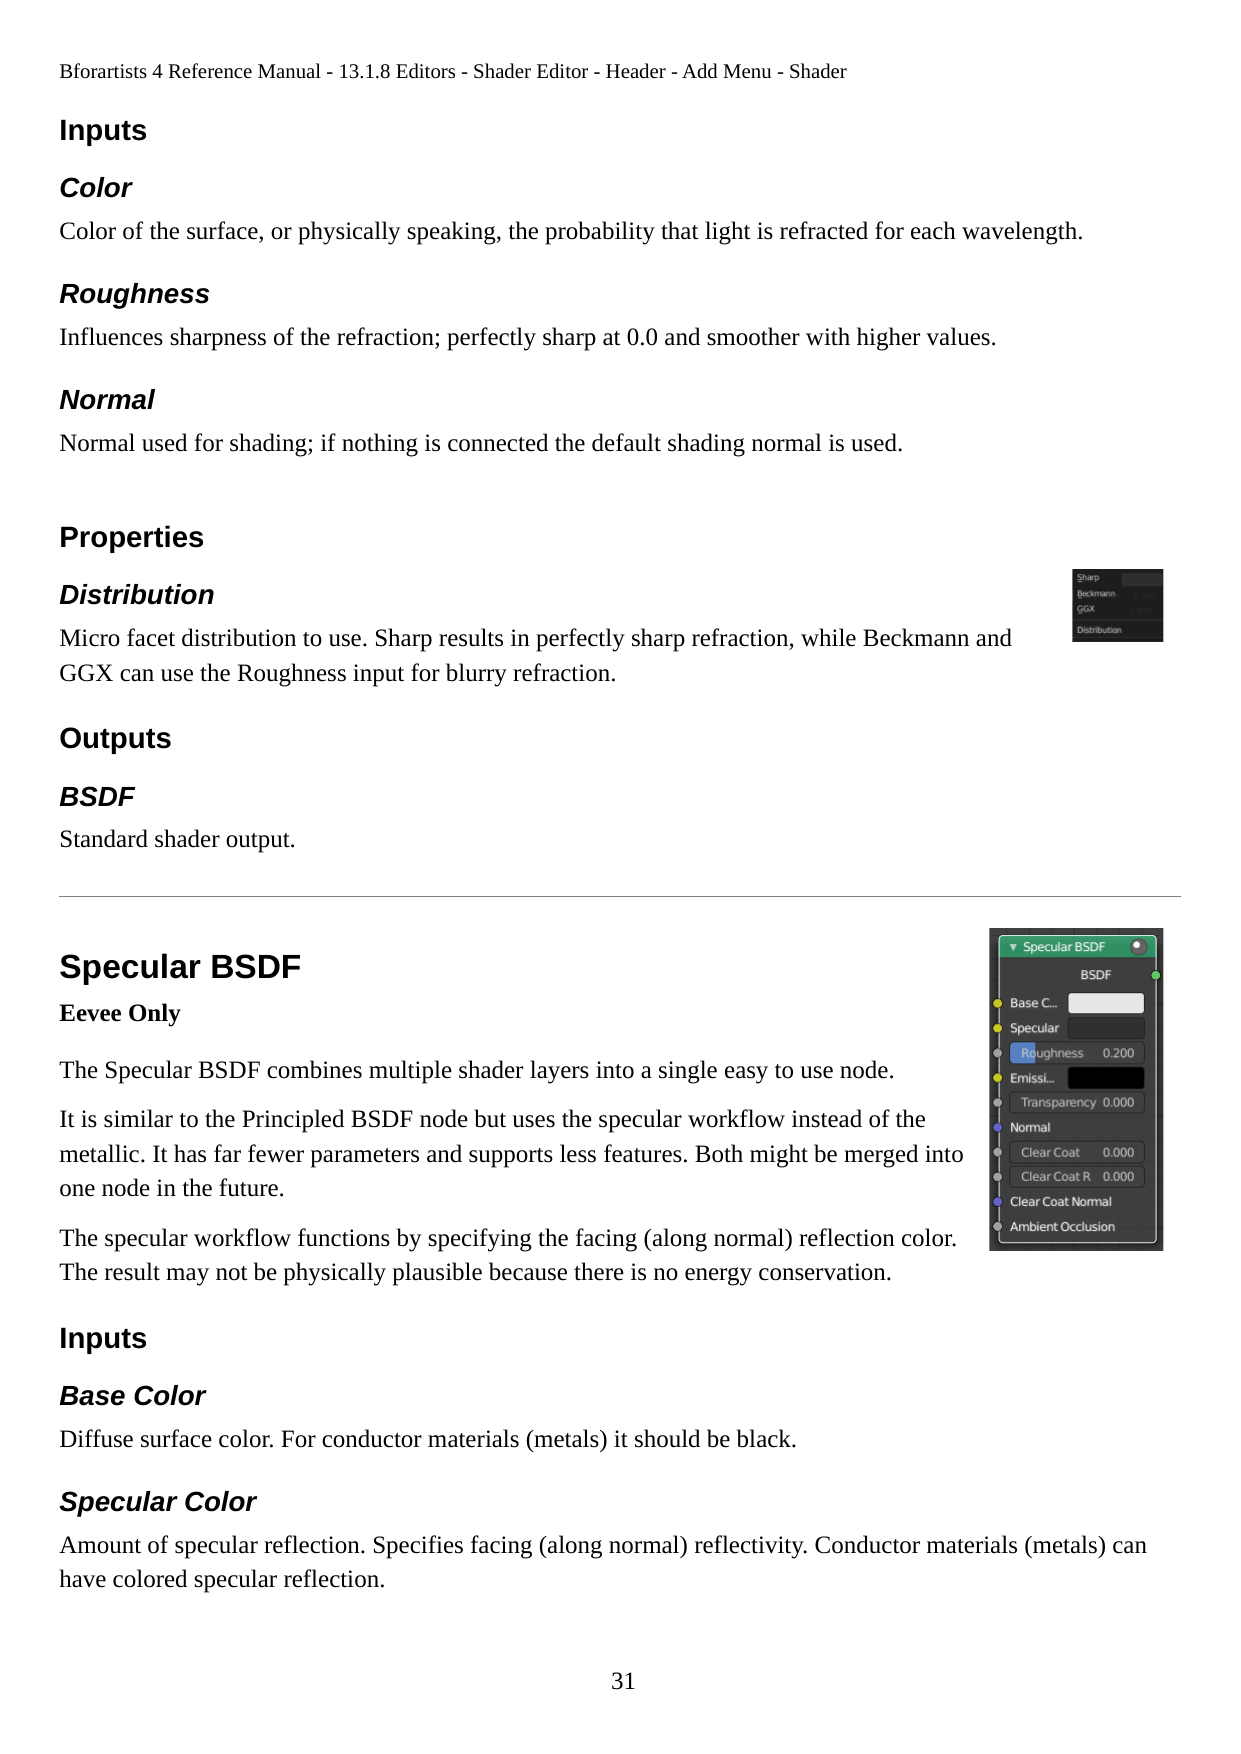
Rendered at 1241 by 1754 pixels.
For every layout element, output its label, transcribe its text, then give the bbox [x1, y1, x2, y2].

subtitle Base Color [59, 1379, 1181, 1411]
subtitle Specular BSDF [59, 947, 989, 986]
text Diffuse surface color. For conductor materials (metals) it should be black. [59, 1424, 1181, 1453]
subtitle Properties [59, 520, 1181, 554]
text Standard shader output. [59, 824, 1181, 853]
subtitle Inputs [59, 113, 1181, 146]
picture [1072, 569, 1164, 642]
subtitle Outputs [59, 721, 1181, 755]
subtitle Specular Color [59, 1485, 1181, 1517]
subtitle Normal [59, 383, 1181, 415]
picture [989, 928, 1164, 1251]
text It is similar to the Principled BSDF node but uses the specular workflow instead of the metallic. It has far fewer parameters and supports less features. Both might be merged into one node in the future. [59, 1104, 989, 1202]
text Normal used for shading; if nothing is connected the default shading normal is used. [59, 428, 1181, 456]
subtitle [1164, 947, 1181, 986]
text Eevee Only [59, 998, 989, 1027]
subtitle [1164, 579, 1181, 611]
subtitle Roughness [59, 277, 1181, 309]
text The specular workflow functions by specifying the facing (along normal) reflection color. The result may not be physically plausible because there is no energy conservation. [59, 1223, 1181, 1286]
text Micro facet distribution to use. Sharp results in perfectly sharp refraction, while Beckmann and GGX can use the Roughness input for blurry refraction. [59, 623, 1181, 686]
subtitle Inputs [59, 1321, 1181, 1354]
text The Specular BSDF combines multiple shader layers into a single easy to use node. [59, 1056, 989, 1084]
subtitle Color [59, 171, 1181, 203]
subtitle BSDF [59, 780, 1181, 812]
text Influences sharpness of the refraction; perfectly sharp at 0.0 and smoother with higher values. [59, 322, 1181, 350]
text [1164, 998, 1181, 1027]
subtitle Distribution [59, 579, 1072, 611]
text Amount of specular reflection. Specifies facing (along normal) reflectivity. Conductor materials (metals) can have colored specular reflection. [59, 1530, 1181, 1593]
text Color of the surface, or physically speaking, the probability that light is refracted for each wavelength. [59, 216, 1181, 244]
